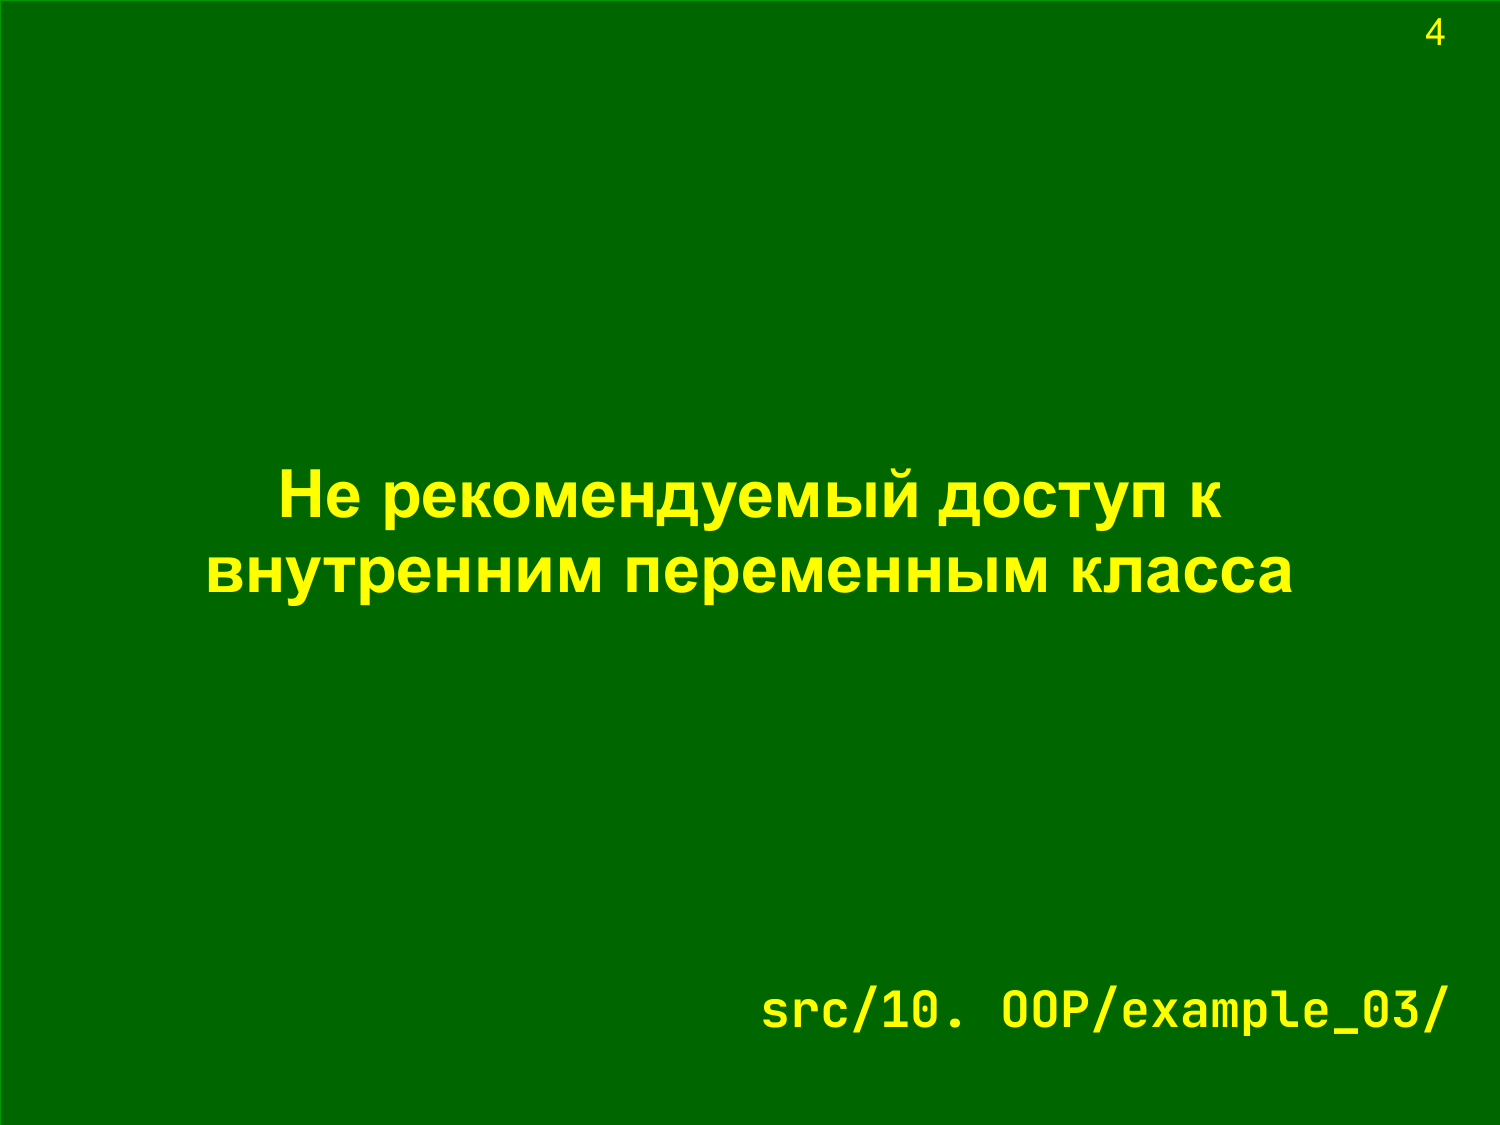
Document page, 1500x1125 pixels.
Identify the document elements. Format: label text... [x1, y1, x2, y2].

title src/10. OOP/example_03/ [20, 898, 1451, 1122]
title Не рекомендуемый доступ к внутренним переменным класса [75, 438, 1426, 626]
